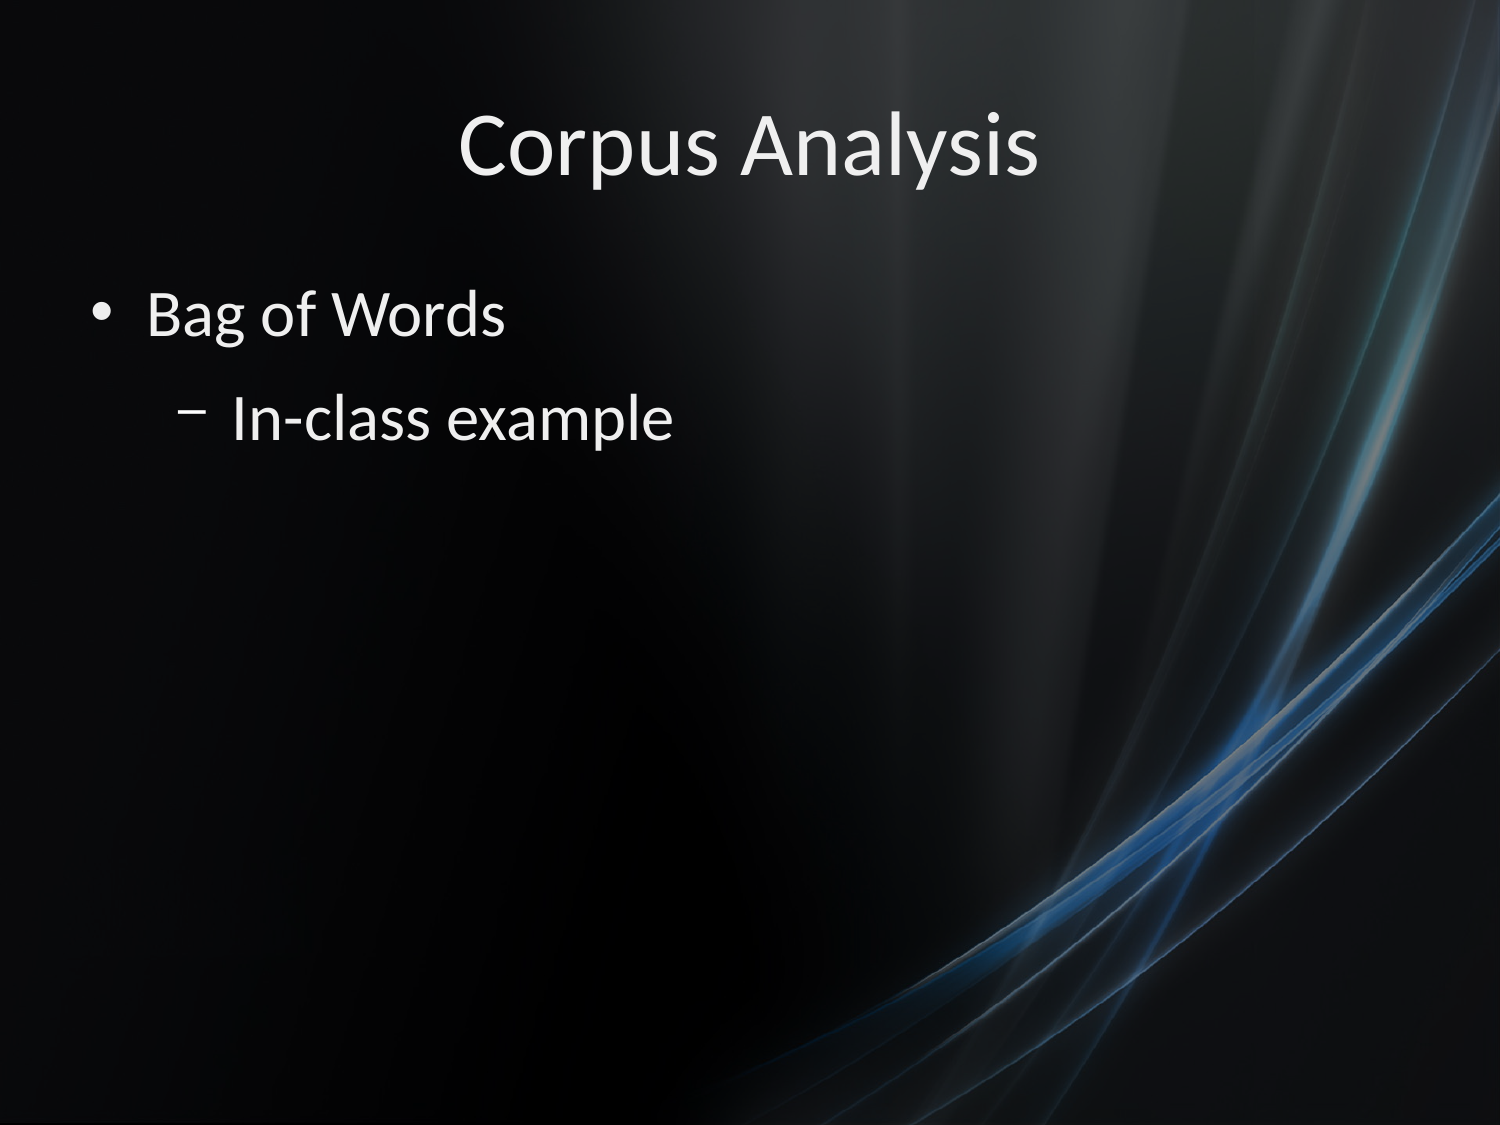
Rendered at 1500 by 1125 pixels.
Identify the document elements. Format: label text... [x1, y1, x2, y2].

text_box [0, 0, 1500, 1125]
title Corpus Analysis [75, 45, 1425, 233]
list Bag of Words In-class example [75, 262, 1426, 1005]
